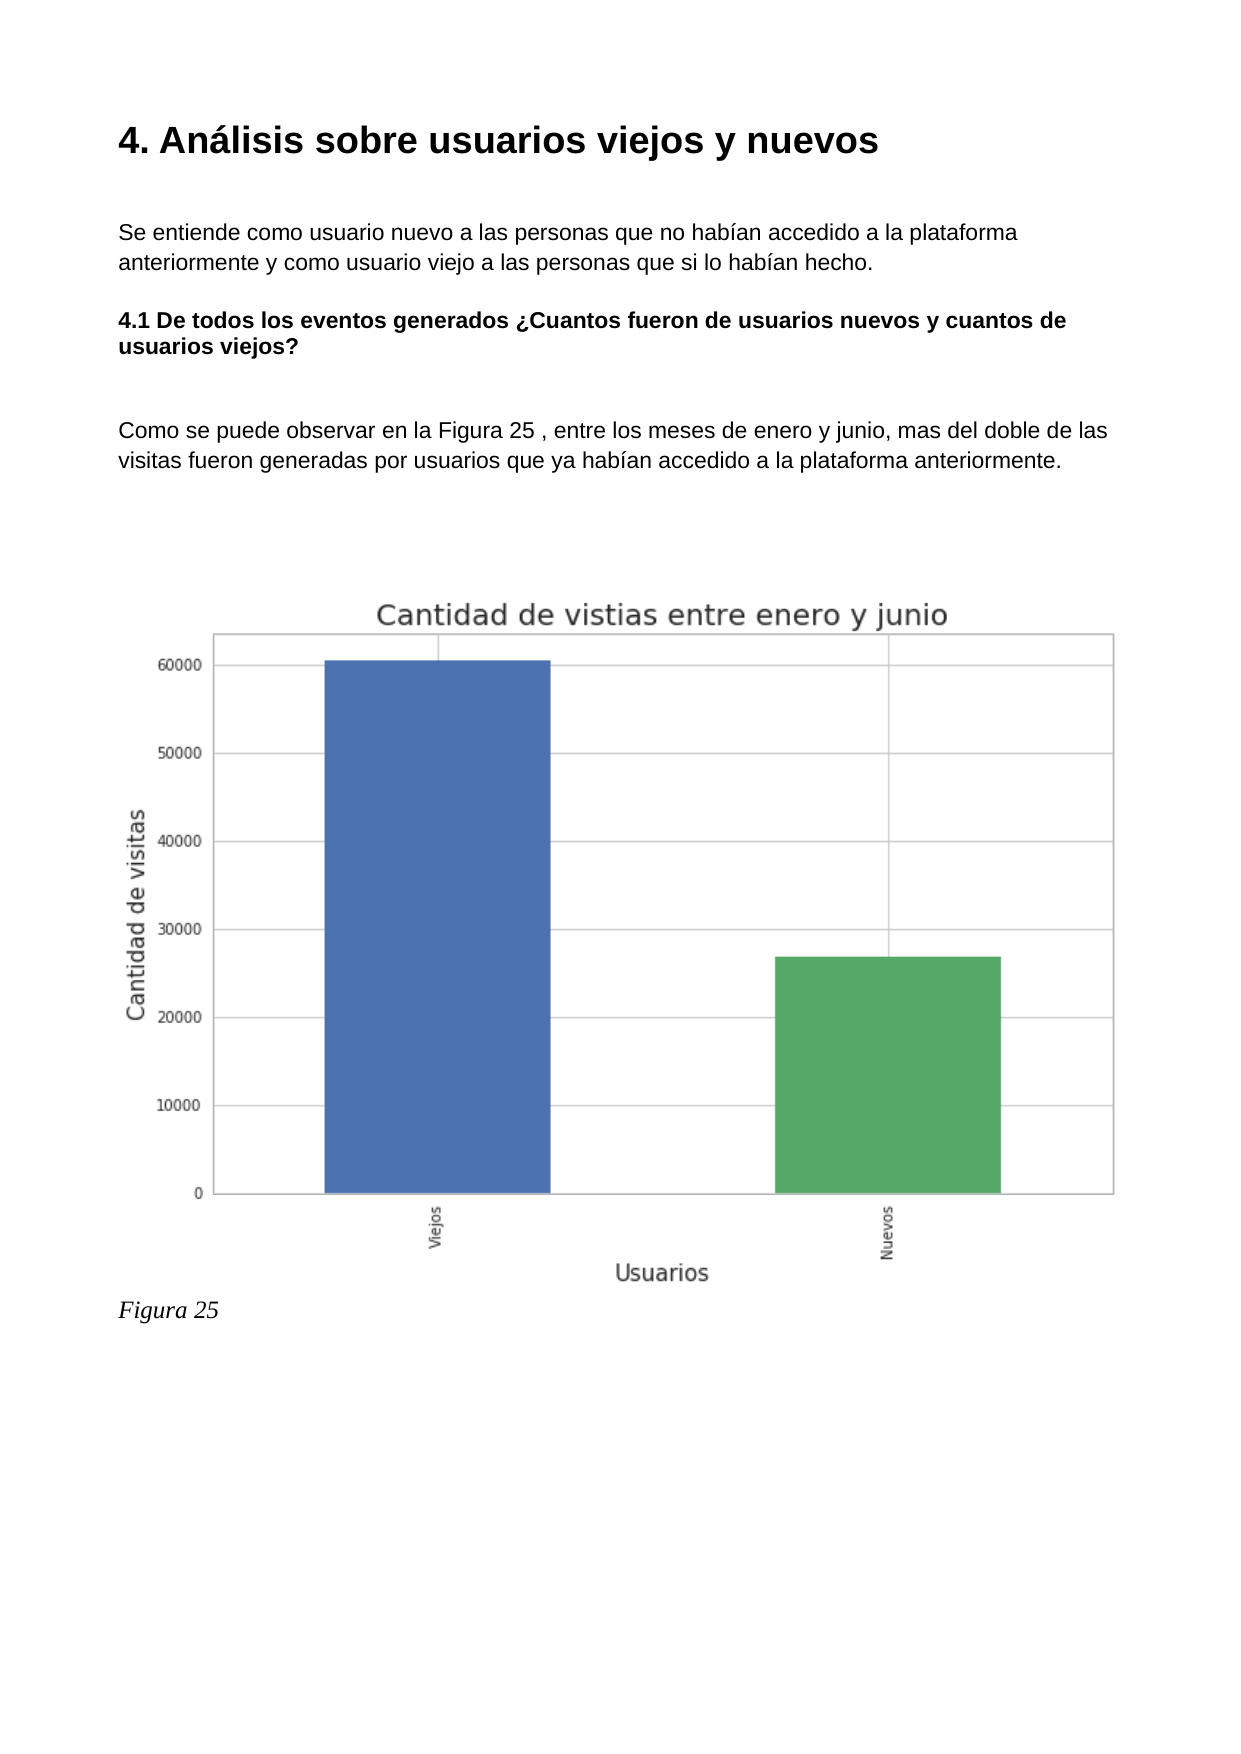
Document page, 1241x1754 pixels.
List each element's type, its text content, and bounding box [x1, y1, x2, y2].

subtitle 4.1 De todos los eventos generados ¿Cuantos fueron de usuarios nuevos y cuantos de usuarios viejos? [118, 307, 1122, 359]
text Se entiende como usuario nuevo a las personas que no habían accedido a la plataforma anteriormente y como usuario viejo a las personas que si lo habían hecho. [118, 219, 1122, 276]
subtitle 4. Análisis sobre usuarios viejos y nuevos [118, 118, 1122, 162]
picture [118, 593, 1123, 1296]
text Como se puede observar en la Figura 25 , entre los meses de enero y junio, mas del doble de las visitas fueron generadas por usuarios que ya habían accedido a la plataforma anteriormente. [118, 417, 1122, 473]
text Figura 25 [118, 1296, 1122, 1324]
